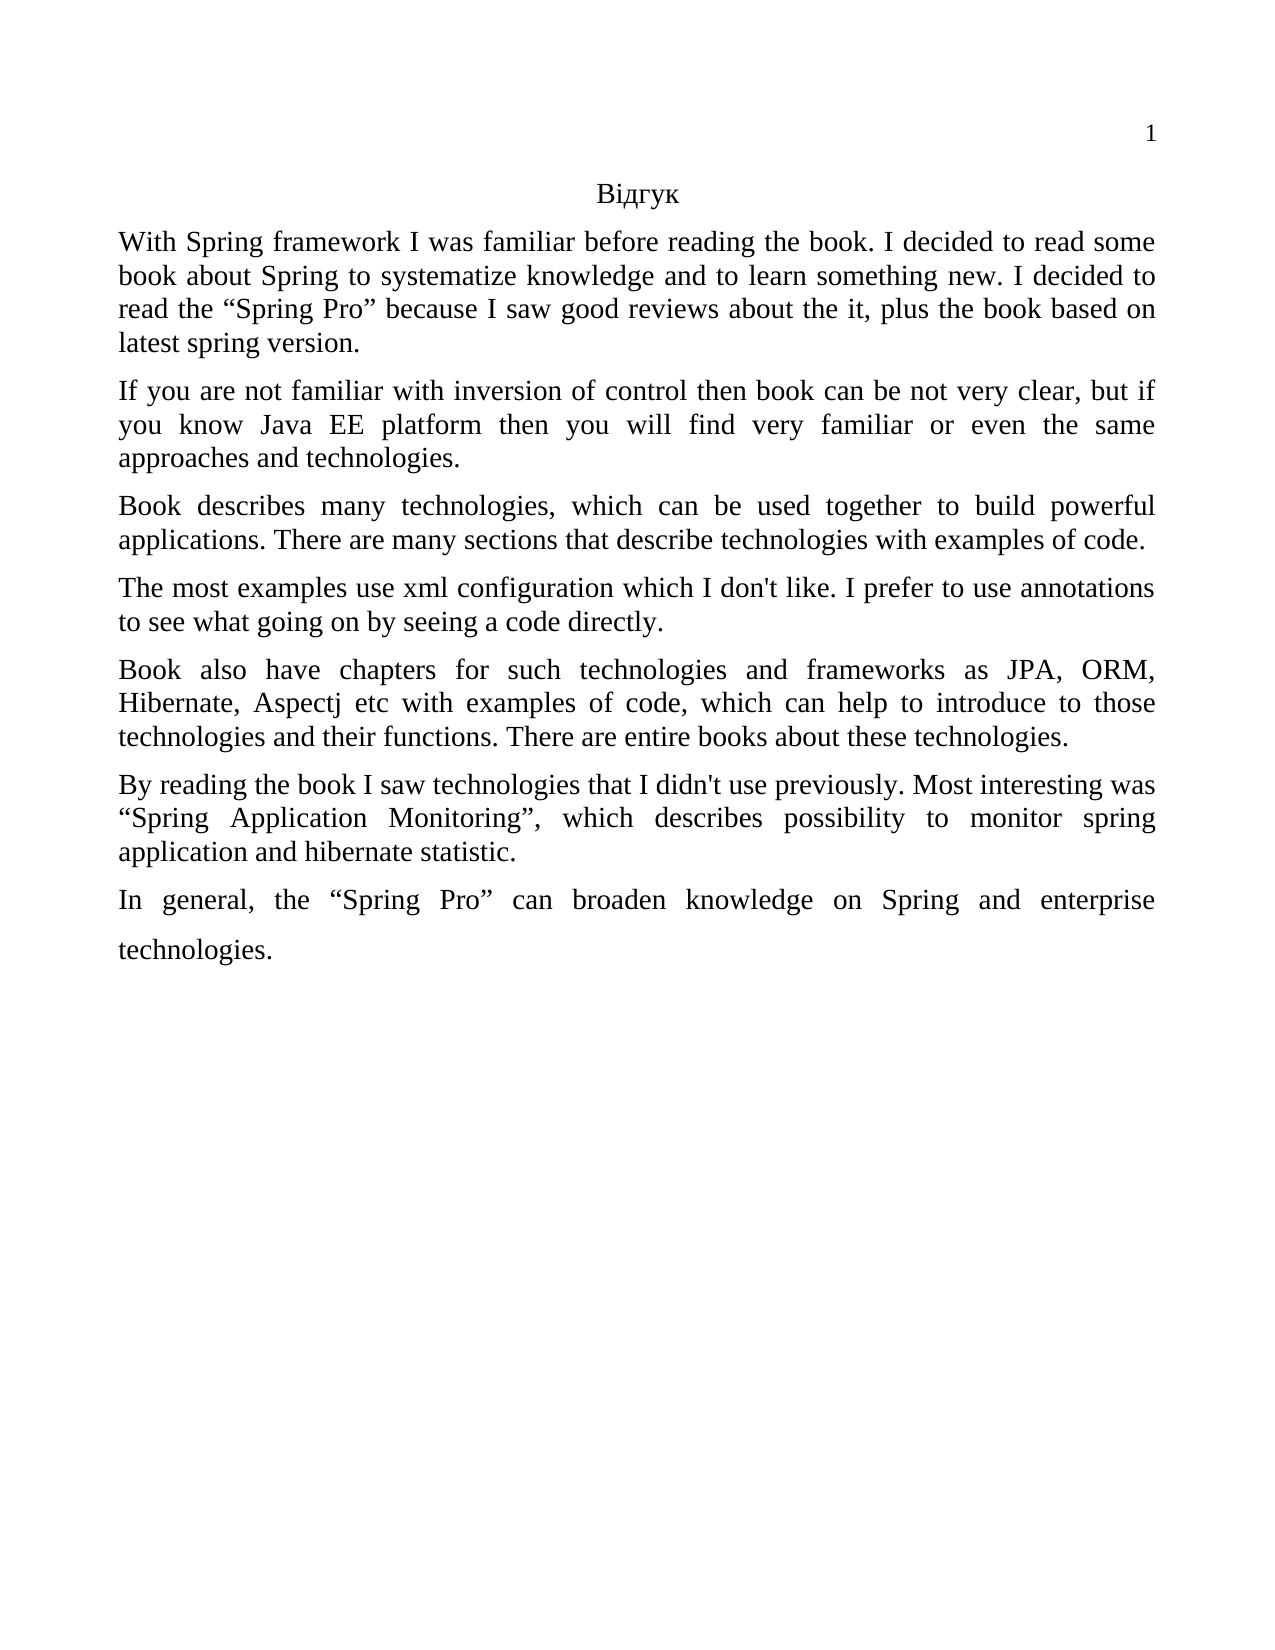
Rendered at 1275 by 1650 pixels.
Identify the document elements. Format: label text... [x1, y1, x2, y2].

text Book also have chapters for such technologies and frameworks as JPA, ORM, Hibernate, Aspectj etc with examples of code, which can help to introduce to those technologies and their functions. There are entire books about these technologies. [118, 652, 1157, 752]
text By reading the book I saw technologies that I didn't use previously. Most interesting was “Spring Application Monitoring”, which describes possibility to monitor spring application and hibernate statistic. [118, 767, 1157, 868]
subtitle In general, the “Spring Pro” can broaden knowledge on Spring and enterprise technologies. [118, 882, 1157, 966]
text If you are not familiar with inversion of control then book can be not very clear, but if you know Java EE platform then you will find very familiar or even the same approaches and technologies. [118, 373, 1157, 474]
text With Spring framework I was familiar before reading the book. I decided to read some book about Spring to systematize knowledge and to learn something new. I decided to read the “Spring Pro” because I saw good reviews about the it, plus the book based on latest spring version. [118, 224, 1157, 359]
text Book describes many technologies, which can be used together to build powerful applications. There are many sections that describe technologies with examples of code. [118, 488, 1157, 556]
text Відгук [118, 176, 1157, 210]
text The most examples use xml configuration which I don't like. I prefer to use annotations to see what going on by seeing a code directly. [118, 570, 1157, 637]
